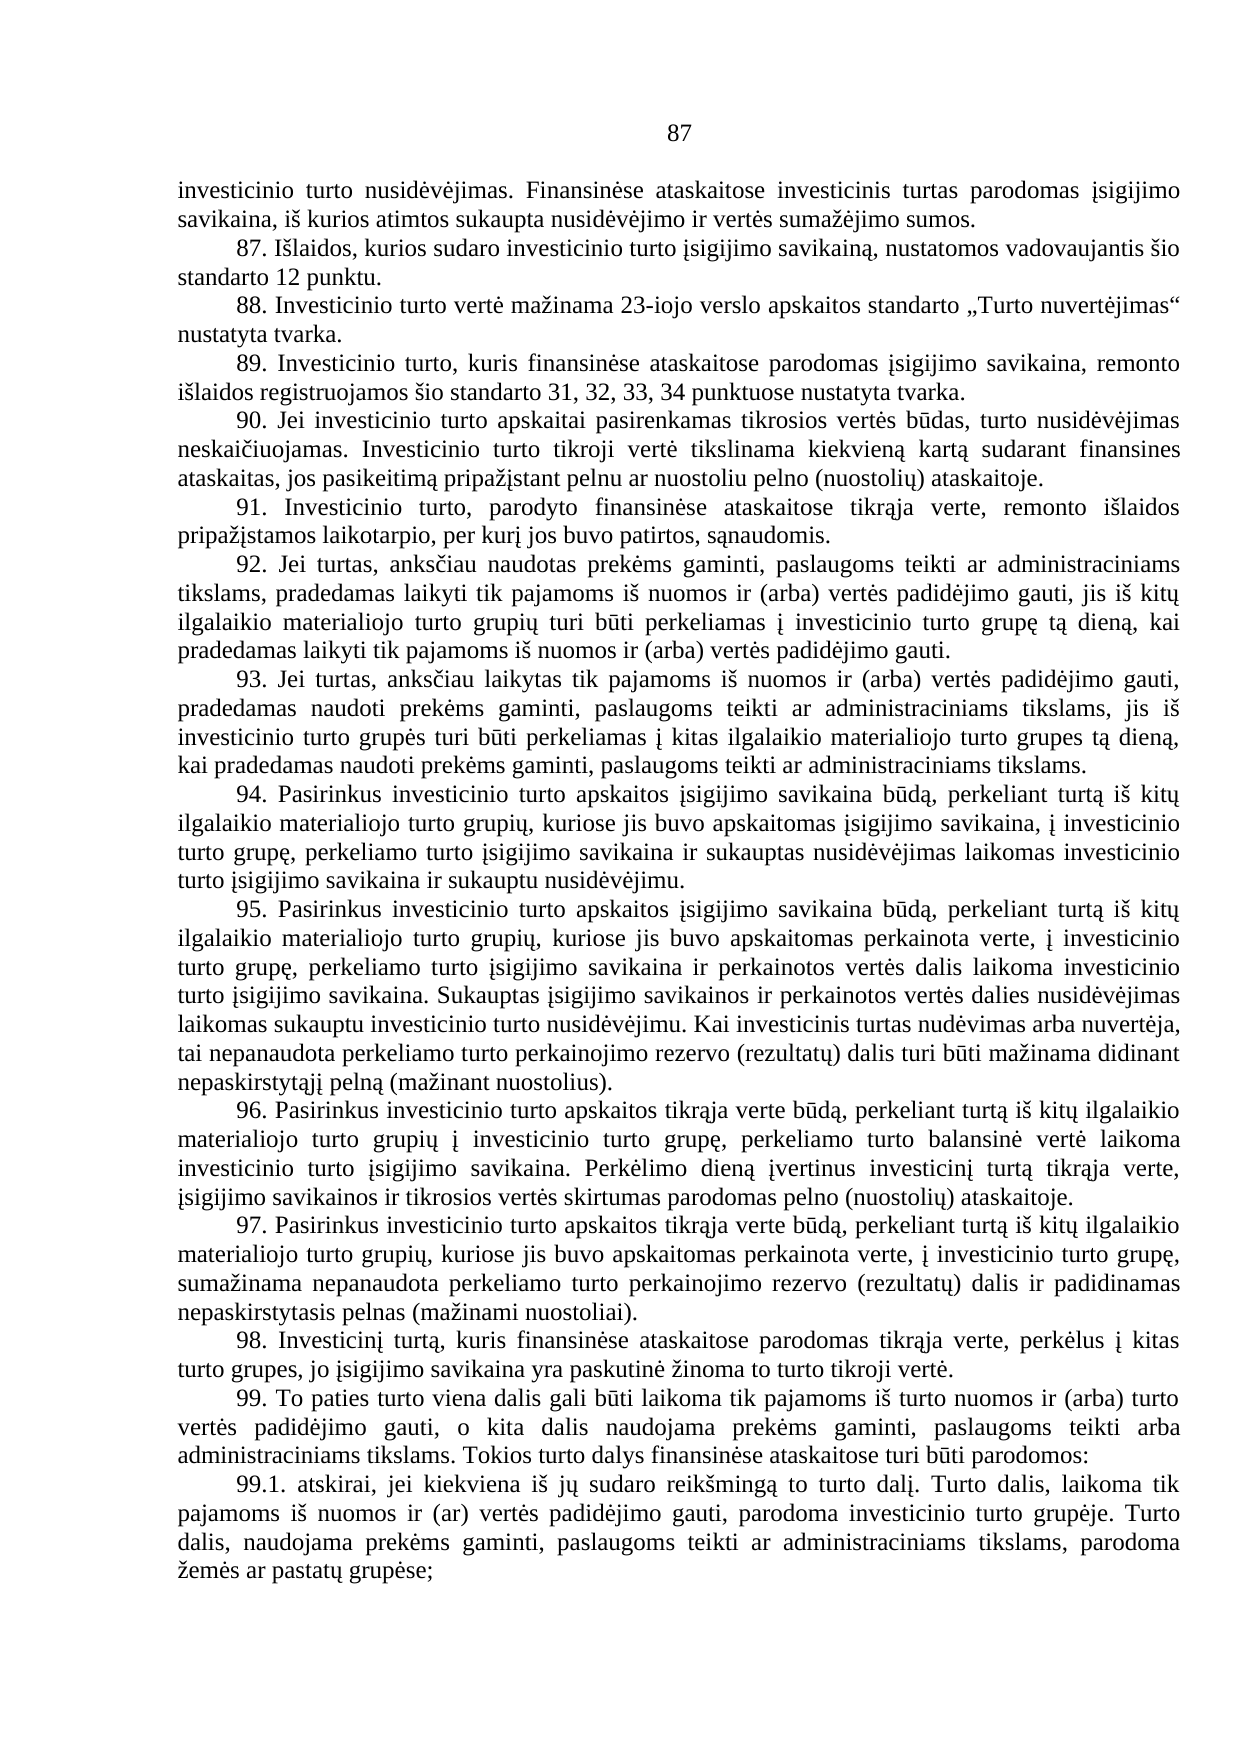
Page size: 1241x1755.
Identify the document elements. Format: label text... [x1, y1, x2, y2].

text 94. Pasirinkus investicinio turto apskaitos įsigijimo savikaina būdą, perkeliant turtą iš kitų ilgalaikio materialiojo turto grupių, kuriose jis buvo apskaitomas įsigijimo savikaina, į investicinio turto grupę, perkeliamo turto įsigijimo savikaina ir sukauptas nusidėvėjimas laikomas investicinio turto įsigijimo savikaina ir sukauptu nusidėvėjimu. [177, 779, 1181, 894]
text 95. Pasirinkus investicinio turto apskaitos įsigijimo savikaina būdą, perkeliant turtą iš kitų ilgalaikio materialiojo turto grupių, kuriose jis buvo apskaitomas perkainota verte, į investicinio turto grupę, perkeliamo turto įsigijimo savikaina ir perkainotos vertės dalis laikoma investicinio turto įsigijimo savikaina. Sukauptas įsigijimo savikainos ir perkainotos vertės dalies nusidėvėjimas laikomas sukauptu investicinio turto nusidėvėjimu. Kai investicinis turtas nudėvimas arba nuvertėja, tai nepanaudota perkeliamo turto perkainojimo rezervo (rezultatų) dalis turi būti mažinama didinant nepaskirstytąjį pelną (mažinant nuostolius). [177, 894, 1181, 1096]
text investicinio turto nusidėvėjimas. Finansinėse ataskaitose investicinis turtas parodomas įsigijimo savikaina, iš kurios atimtos sukaupta nusidėvėjimo ir vertės sumažėjimo sumos. [177, 176, 1181, 233]
text 93. Jei turtas, anksčiau laikytas tik pajamoms iš nuomos ir (arba) vertės padidėjimo gauti, pradedamas naudoti prekėms gaminti, paslaugoms teikti ar administraciniams tikslams, jis iš investicinio turto grupės turi būti perkeliamas į kitas ilgalaikio materialiojo turto grupes tą dieną, kai pradedamas naudoti prekėms gaminti, paslaugoms teikti ar administraciniams tikslams. [177, 664, 1181, 779]
text 96. Pasirinkus investicinio turto apskaitos tikrąja verte būdą, perkeliant turtą iš kitų ilgalaikio materialiojo turto grupių į investicinio turto grupę, perkeliamo turto balansinė vertė laikoma investicinio turto įsigijimo savikaina. Perkėlimo dieną įvertinus investicinį turtą tikrąja verte, įsigijimo savikainos ir tikrosios vertės skirtumas parodomas pelno (nuostolių) ataskaitoje. [177, 1096, 1181, 1211]
text 99. To paties turto viena dalis gali būti laikoma tik pajamoms iš turto nuomos ir (arba) turto vertės padidėjimo gauti, o kita dalis naudojama prekėms gaminti, paslaugoms teikti arba administraciniams tikslams. Tokios turto dalys finansinėse ataskaitose turi būti parodomos: [177, 1383, 1181, 1469]
text 90. Jei investicinio turto apskaitai pasirenkamas tikrosios vertės būdas, turto nusidėvėjimas neskaičiuojamas. Investicinio turto tikroji vertė tikslinama kiekvieną kartą sudarant finansines ataskaitas, jos pasikeitimą pripažįstant pelnu ar nuostoliu pelno (nuostolių) ataskaitoje. [177, 406, 1181, 492]
text 87. Išlaidos, kurios sudaro investicinio turto įsigijimo savikainą, nustatomos vadovaujantis šio standarto 12 punktu. [177, 233, 1181, 291]
text 97. Pasirinkus investicinio turto apskaitos tikrąja verte būdą, perkeliant turtą iš kitų ilgalaikio materialiojo turto grupių, kuriose jis buvo apskaitomas perkainota verte, į investicinio turto grupę, sumažinama nepanaudota perkeliamo turto perkainojimo rezervo (rezultatų) dalis ir padidinamas nepaskirstytasis pelnas (mažinami nuostoliai). [177, 1211, 1181, 1326]
text 99.1. atskirai, jei kiekviena iš jų sudaro reikšmingą to turto dalį. Turto dalis, laikoma tik pajamoms iš nuomos ir (ar) vertės padidėjimo gauti, parodoma investicinio turto grupėje. Turto dalis, naudojama prekėms gaminti, paslaugoms teikti ar administraciniams tikslams, parodoma žemės ar pastatų grupėse; [177, 1469, 1181, 1584]
text 89. Investicinio turto, kuris finansinėse ataskaitose parodomas įsigijimo savikaina, remonto išlaidos registruojamos šio standarto 31, 32, 33, 34 punktuose nustatyta tvarka. [177, 348, 1181, 406]
text 88. Investicinio turto vertė mažinama 23-iojo verslo apskaitos standarto „Turto nuvertėjimas“ nustatyta tvarka. [177, 291, 1181, 348]
text 91. Investicinio turto, parodyto finansinėse ataskaitose tikrąja verte, remonto išlaidos pripažįstamos laikotarpio, per kurį jos buvo patirtos, sąnaudomis. [177, 492, 1181, 549]
text 98. Investicinį turtą, kuris finansinėse ataskaitose parodomas tikrąja verte, perkėlus į kitas turto grupes, jo įsigijimo savikaina yra paskutinė žinoma to turto tikroji vertė. [177, 1326, 1181, 1383]
text 92. Jei turtas, anksčiau naudotas prekėms gaminti, paslaugoms teikti ar administraciniams tikslams, pradedamas laikyti tik pajamoms iš nuomos ir (arba) vertės padidėjimo gauti, jis iš kitų ilgalaikio materialiojo turto grupių turi būti perkeliamas į investicinio turto grupę tą dieną, kai pradedamas laikyti tik pajamoms iš nuomos ir (arba) vertės padidėjimo gauti. [177, 549, 1181, 664]
